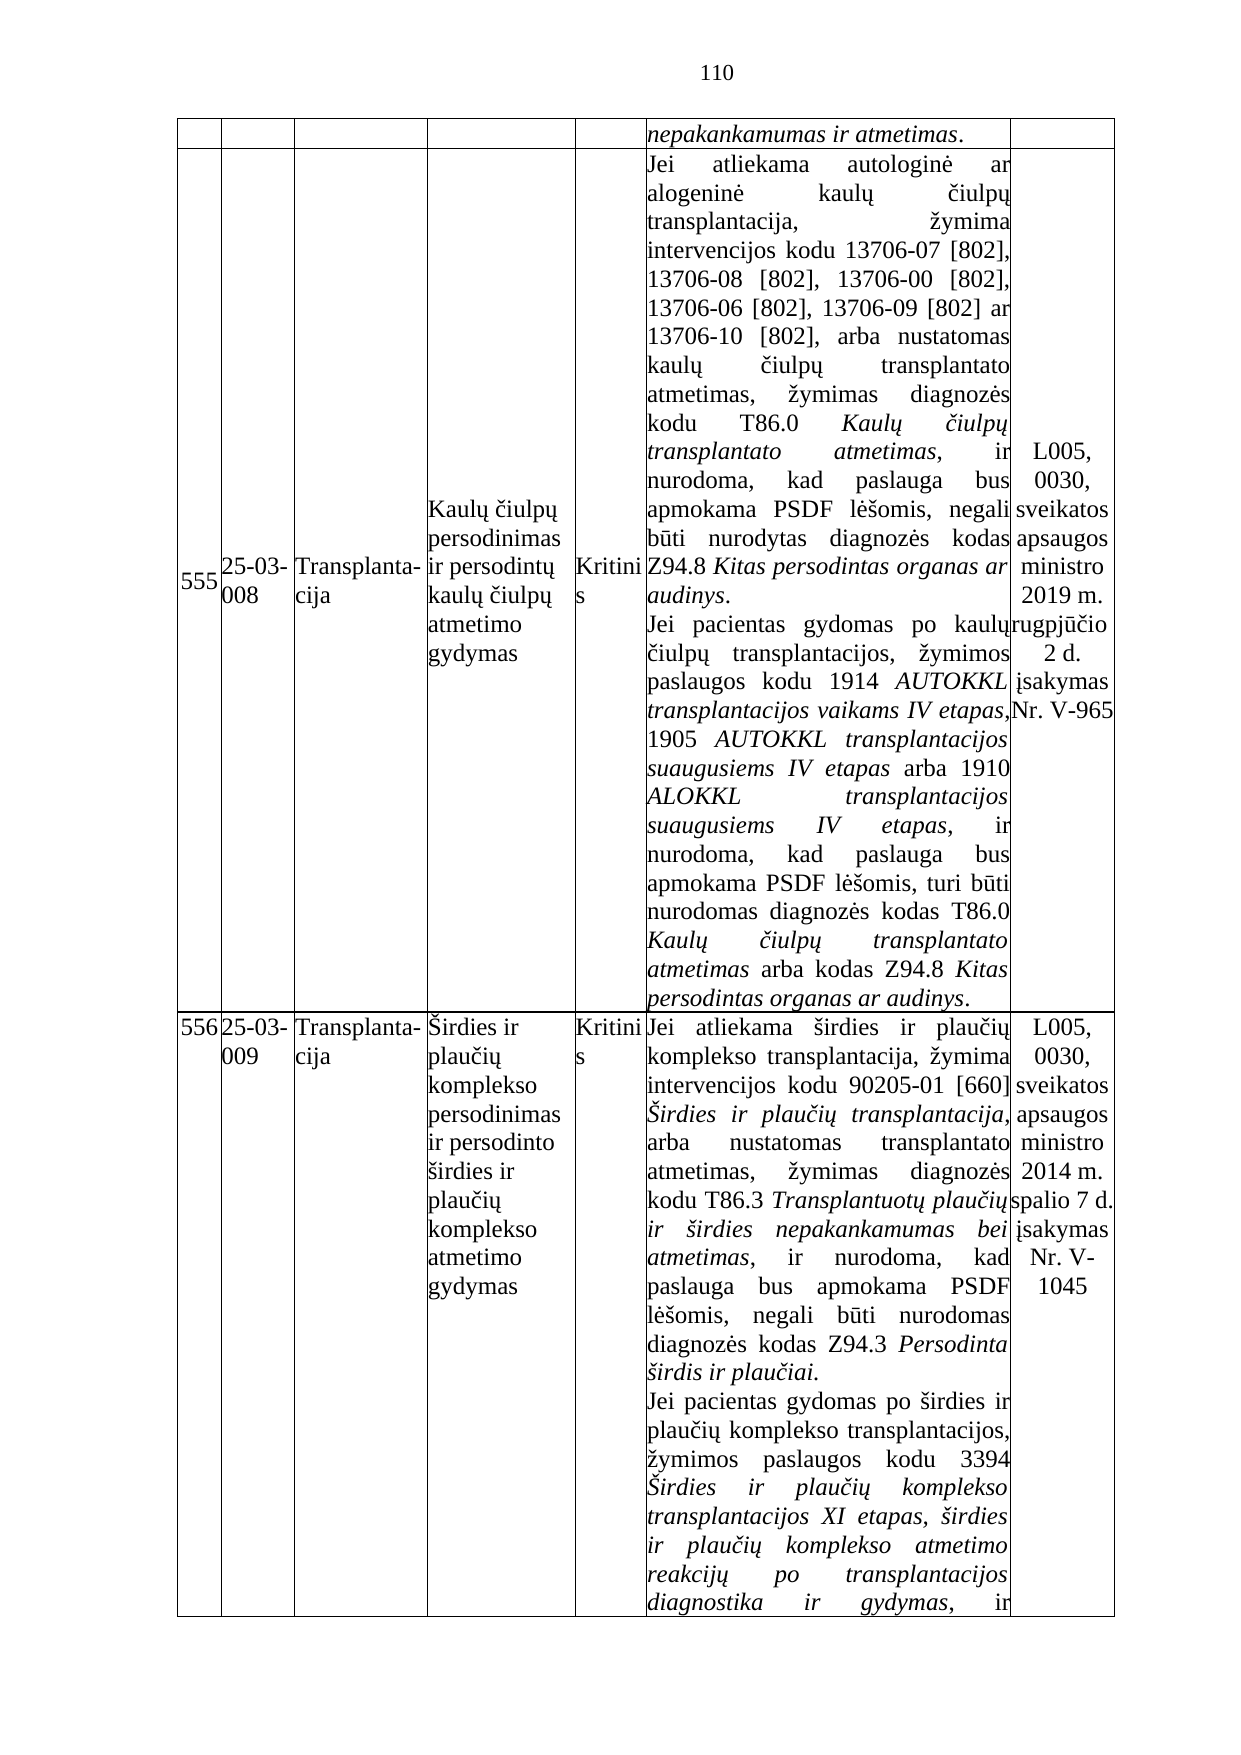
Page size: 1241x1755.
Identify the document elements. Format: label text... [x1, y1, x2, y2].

table_cell [178, 119, 221, 148]
table_cell nepakankamumas ir atmetimas. [647, 119, 1010, 148]
table_cell [222, 119, 294, 148]
table_cell Transplanta-cija [295, 1013, 427, 1616]
table_cell [1011, 119, 1114, 148]
table_cell Kritinis [576, 1013, 646, 1616]
table_cell 25-03-008 [222, 149, 294, 1011]
table_cell Jei atliekama širdies ir plaučių komplekso transplantacija, žymima intervencijos kodu 90205-01 [660] Širdies ir plaučių transplantacija, arba nustatomas transplantato atmetimas, žymimas diagnozės kodu T86.3 Transplantuotų plaučių ir širdies nepakankamumas bei atmetimas, ir nurodoma, kad paslauga bus apmokama PSDF lėšomis, negali būti nurodomas diagnozės kodas Z94.3 Persodinta širdis ir plaučiai. Jei pacientas gydomas po širdies ir plaučių komplekso transplantacijos, žymimos paslaugos kodu 3394 Širdies ir plaučių komplekso transplantacijos XI etapas, širdies ir plaučių komplekso atmetimo reakcijų po transplantacijos diagnostika ir gydymas, ir [647, 1013, 1010, 1616]
table_cell L005, 0030, sveikatos apsaugos ministro 2019 m. rugpjūčio 2 d. įsakymas Nr. V-965 [1011, 149, 1114, 1011]
table_cell Širdies ir plaučių komplekso persodinimas ir persodinto širdies ir plaučių komplekso atmetimo gydymas [428, 1013, 575, 1616]
table_cell Transplanta-cija [295, 149, 427, 1011]
table_cell 555 [178, 149, 221, 1011]
table_cell 556 [178, 1013, 221, 1616]
table_cell [428, 119, 575, 148]
table_cell 25-03-009 [222, 1013, 294, 1616]
table_cell [576, 119, 646, 148]
table_cell L005, 0030, sveikatos apsaugos ministro 2014 m. spalio 7 d. įsakymas Nr. V-1045 [1011, 1013, 1114, 1616]
table_cell [295, 119, 427, 148]
table_cell Kritinis [576, 149, 646, 1011]
table_cell Jei atliekama autologinė ar alogeninė kaulų čiulpų transplantacija, žymima intervencijos kodu 13706-07 [802], 13706-08 [802], 13706-00 [802], 13706-06 [802], 13706-09 [802] ar 13706-10 [802], arba nustatomas kaulų čiulpų transplantato atmetimas, žymimas diagnozės kodu T86.0 Kaulų čiulpų transplantato atmetimas, ir nurodoma, kad paslauga bus apmokama PSDF lėšomis, negali būti nurodytas diagnozės kodas Z94.8 Kitas persodintas organas ar audinys. Jei pacientas gydomas po kaulų čiulpų transplantacijos, žymimos paslaugos kodu 1914 AUTOKKL transplantacijos vaikams IV etapas, 1905 AUTOKKL transplantacijos suaugusiems IV etapas arba 1910 ALOKKL transplantacijos suaugusiems IV etapas, ir nurodoma, kad paslauga bus apmokama PSDF lėšomis, turi būti nurodomas diagnozės kodas T86.0 Kaulų čiulpų transplantato atmetimas arba kodas Z94.8 Kitas persodintas organas ar audinys. [647, 149, 1010, 1011]
table_cell Kaulų čiulpų persodinimas ir persodintų kaulų čiulpų atmetimo gydymas [428, 149, 575, 1011]
